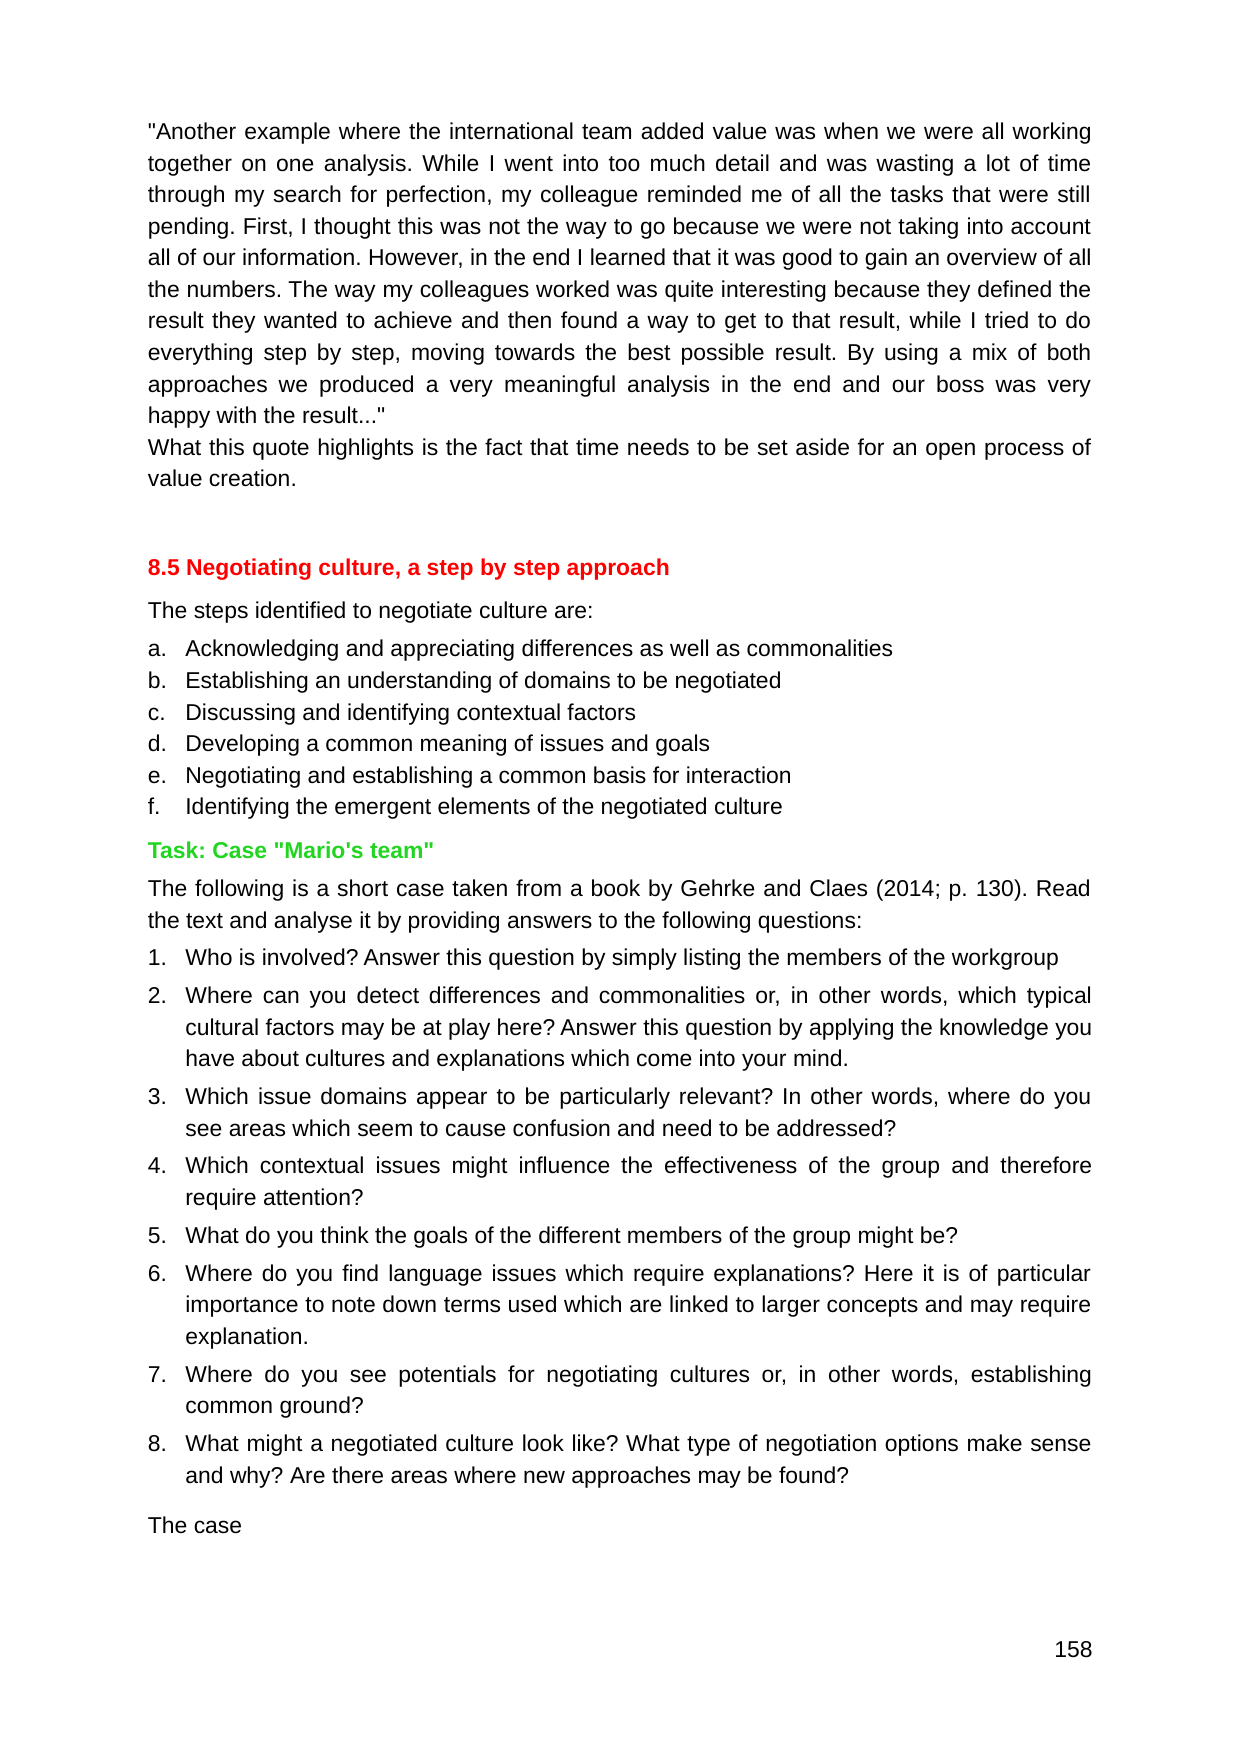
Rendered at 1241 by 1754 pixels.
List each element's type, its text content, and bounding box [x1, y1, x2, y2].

list Negotiating and establishing a common basis for interaction [148, 762, 1092, 788]
text "Another example where the international team added value was when we were all working together on one analysis. While I went into too much detail and was wasting a lot of time through my search for perfection, my colleague reminded me of all the tasks that were still pending. First, I thought this was not the way to go because we were not taking into account all of our information. However, in the end I learned that it was good to gain an overview of all the numbers. The way my colleagues worked was quite interesting because they defined the result they wanted to achieve and then found a way to get to that result, while I tried to do everything step by step, moving towards the best possible result. By using a mix of both approaches we produced a very meaningful analysis in the end and our boss was very happy with the result..." [148, 118, 1092, 428]
list What might a negotiated culture look like? What type of negotiation options make sense and why? Are there areas where new approaches may be found? [148, 1430, 1092, 1488]
list Acknowledging and appreciating differences as well as commonalities [148, 635, 1092, 662]
list Where do you see potentials for negotiating cultures or, in other words, establishing common ground? [148, 1361, 1092, 1418]
text What this quote highlights is the fact that time needs to be set aside for an open process of value creation. [148, 434, 1092, 492]
text The case [148, 1512, 1092, 1538]
text The following is a short case taken from a book by Gehrke and Claes (2014; p. 130). Read the text and analyse it by providing answers to the following questions: [148, 875, 1092, 933]
subtitle Task: Case "Mario's team" [148, 837, 1092, 863]
list Where do you find language issues which require explanations? Here it is of particular importance to note down terms used which are linked to larger concepts and may require explanation. [148, 1260, 1092, 1349]
list Which issue domains appear to be particularly relevant? In other words, where do you see areas which seem to cause confusion and need to be addressed? [148, 1083, 1092, 1141]
list Where can you detect differences and commonalities or, in other words, which typical cultural factors may be at play here? Answer this question by applying the knowledge you have about cultures and explanations which come into your mind. [148, 982, 1092, 1072]
list What do you think the goals of the different members of the group might be? [148, 1222, 1092, 1248]
subtitle 8.5 Negotiating culture, a step by step approach [148, 553, 1092, 580]
list Identifying the emergent elements of the negotiated culture [148, 793, 1092, 819]
text The steps identified to negotiate culture are: [148, 597, 1092, 624]
list Developing a common meaning of issues and goals [148, 730, 1092, 756]
list Which contextual issues might influence the effectiveness of the group and therefore require attention? [148, 1152, 1092, 1210]
list Who is involved? Answer this question by simply listing the members of the workgroup [148, 944, 1092, 971]
list Establishing an understanding of domains to be negotiated [148, 667, 1092, 693]
list Discussing and identifying contextual factors [148, 698, 1092, 725]
